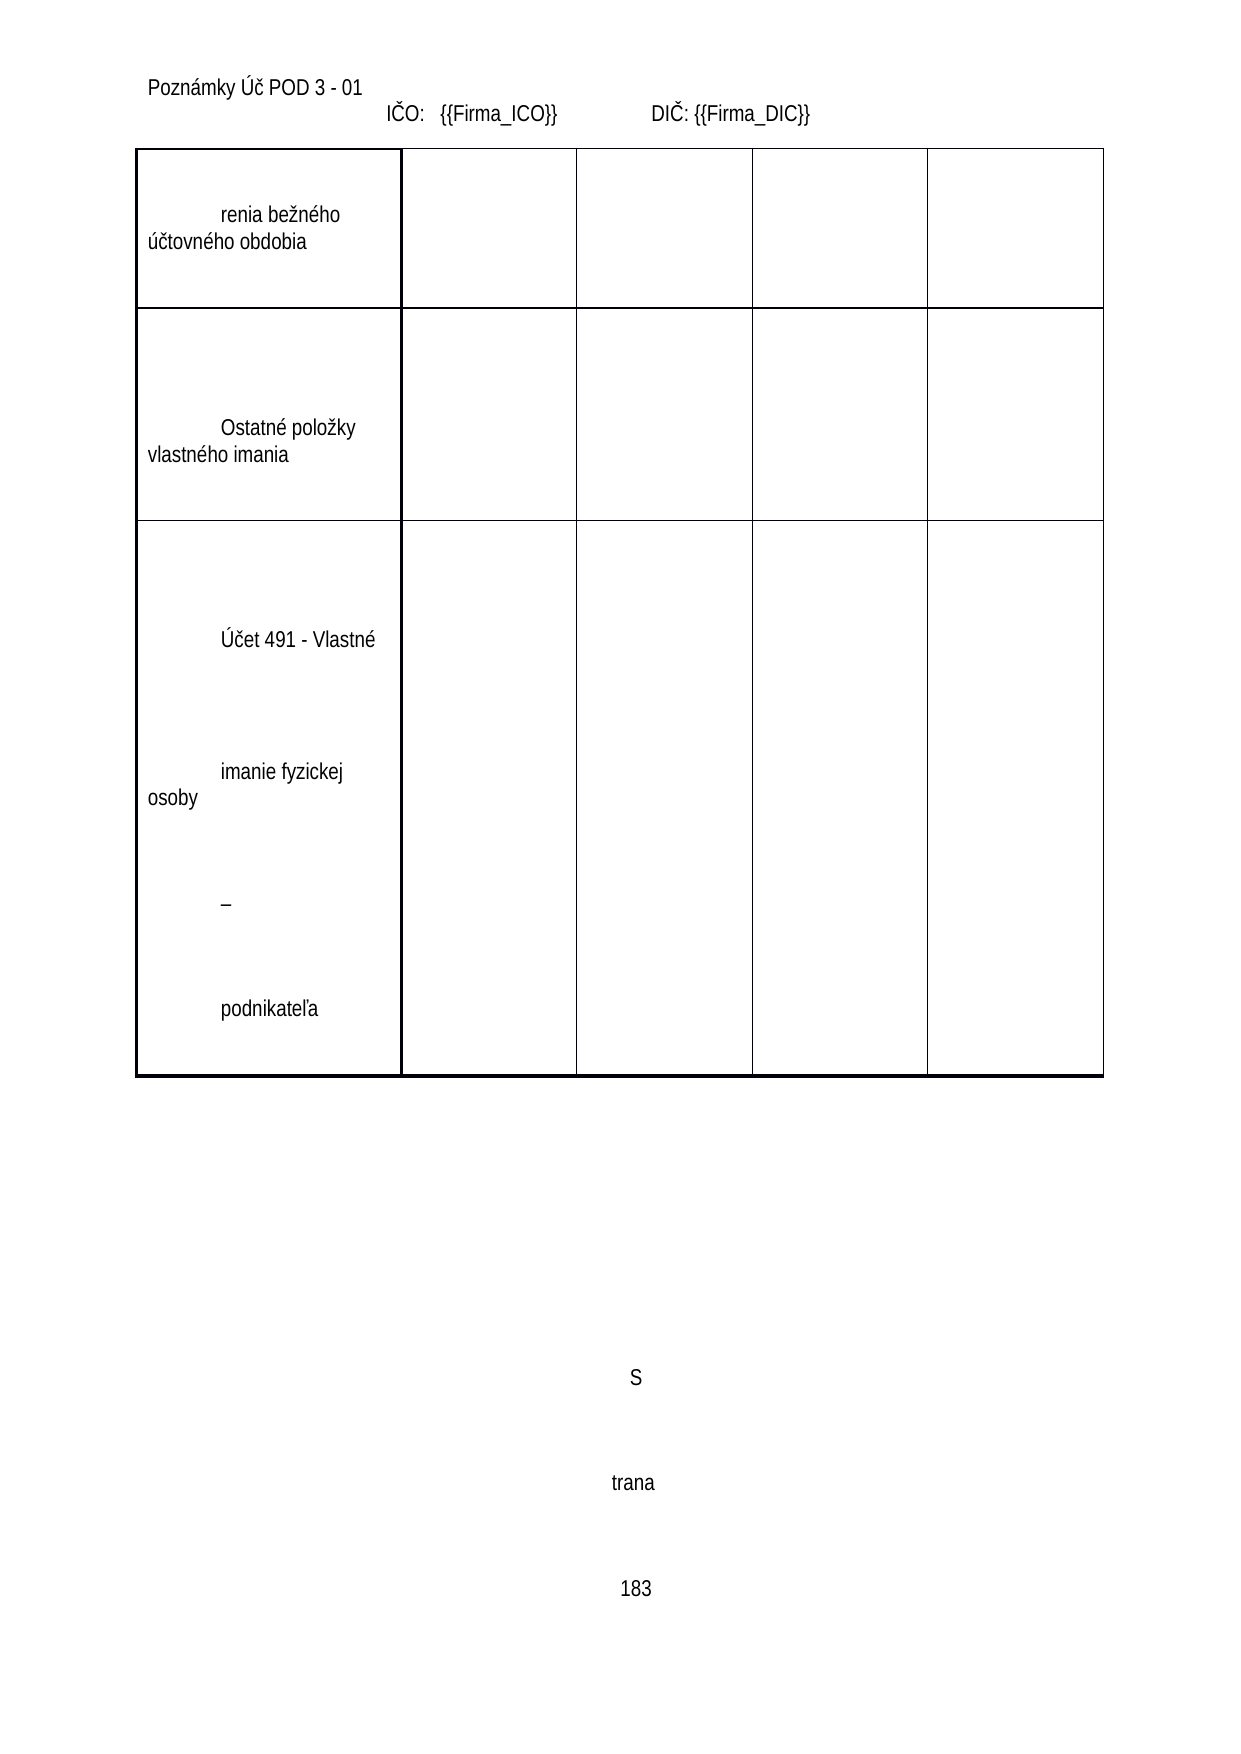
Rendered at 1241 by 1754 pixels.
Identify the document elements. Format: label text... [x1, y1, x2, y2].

table_cell - renia bežného účtovného obdobia [138, 150, 400, 307]
table_cell [577, 149, 752, 307]
table_cell [403, 309, 576, 520]
table_cell [928, 149, 1103, 307]
table_cell [403, 521, 576, 1074]
table_cell [753, 149, 927, 307]
table_cell [928, 309, 1103, 520]
table_cell [753, 521, 927, 1074]
table_cell Účet 491 - Vlastné imanie fyzickej osoby – podnikateľa [138, 521, 400, 1074]
table_cell [928, 521, 1103, 1074]
table_cell Ostatné položky vlastného imania [138, 309, 400, 520]
table_cell [403, 149, 576, 307]
table_cell [577, 521, 752, 1074]
table_cell [753, 309, 927, 520]
table_cell [577, 309, 752, 520]
